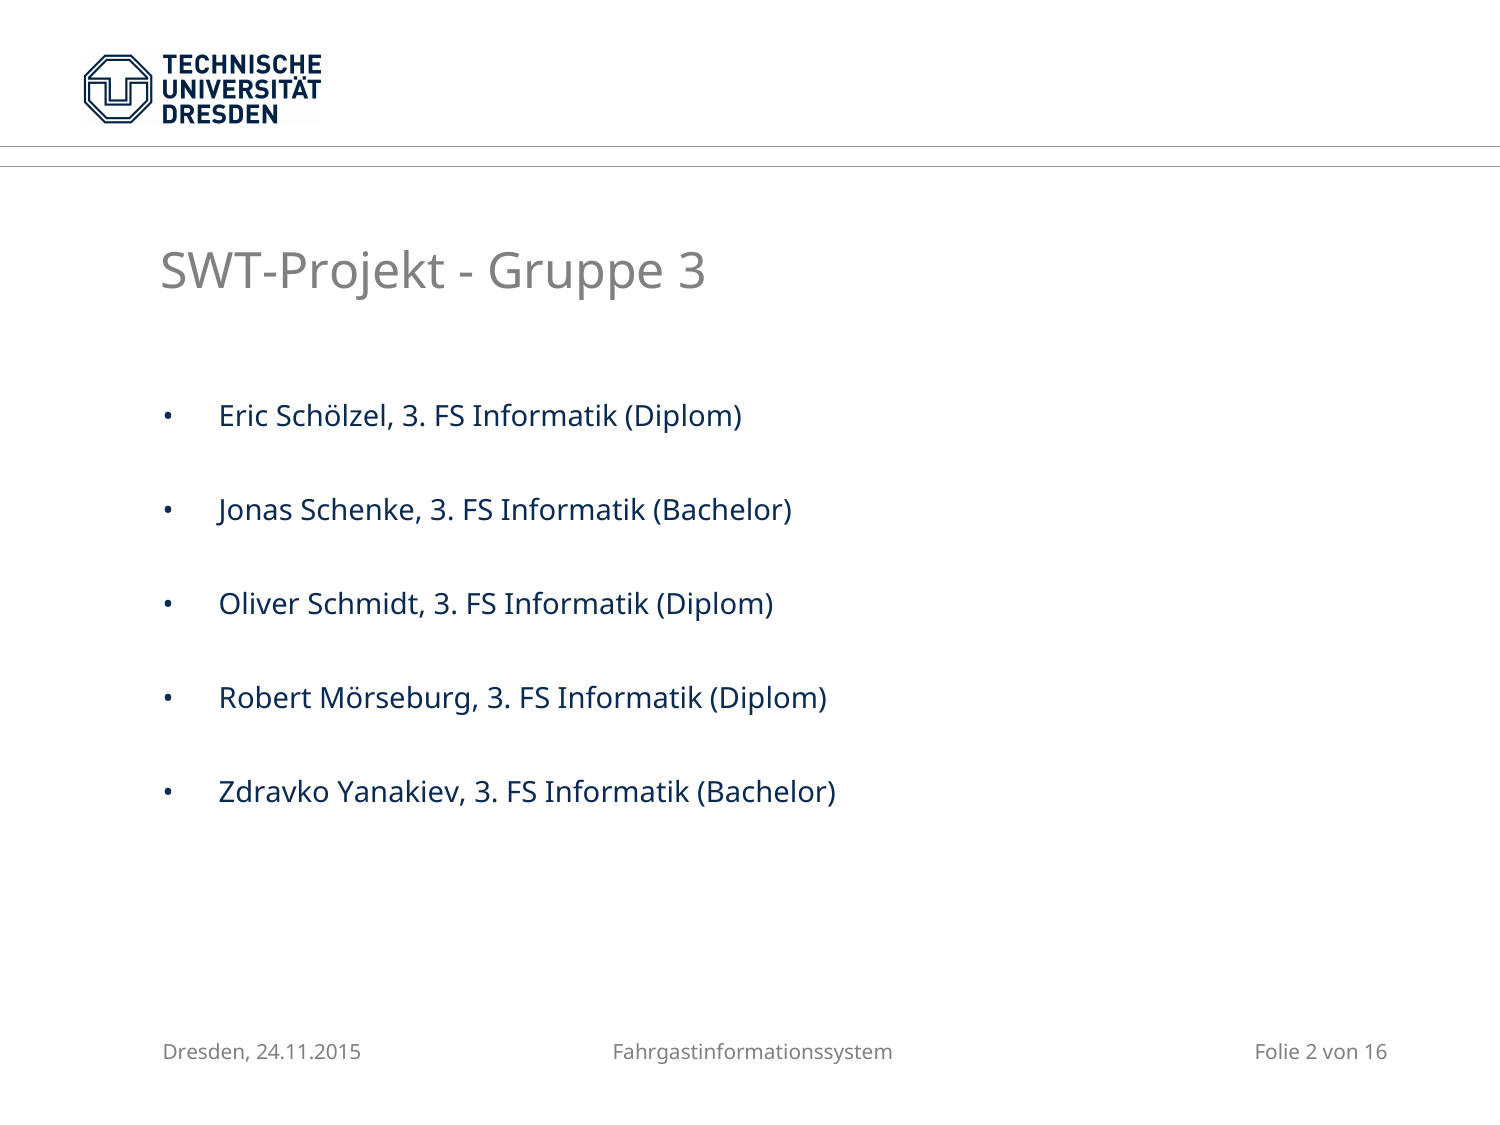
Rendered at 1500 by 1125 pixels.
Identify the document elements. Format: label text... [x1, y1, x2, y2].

picture [83, 54, 321, 124]
list Eric Schölzel, 3. FS Informatik (Diplom) Jonas Schenke, 3. FS Informatik (Bachelor) Oliver Schmidt, 3. FS Informatik (Diplom) Robert Mörseburg, 3. FS Informatik (Diplom) Zdravko Yanakiev, 3. FS Informatik (Bachelor) [162, 387, 1388, 963]
title SWT-Projekt - Gruppe 3 [160, 230, 1392, 307]
